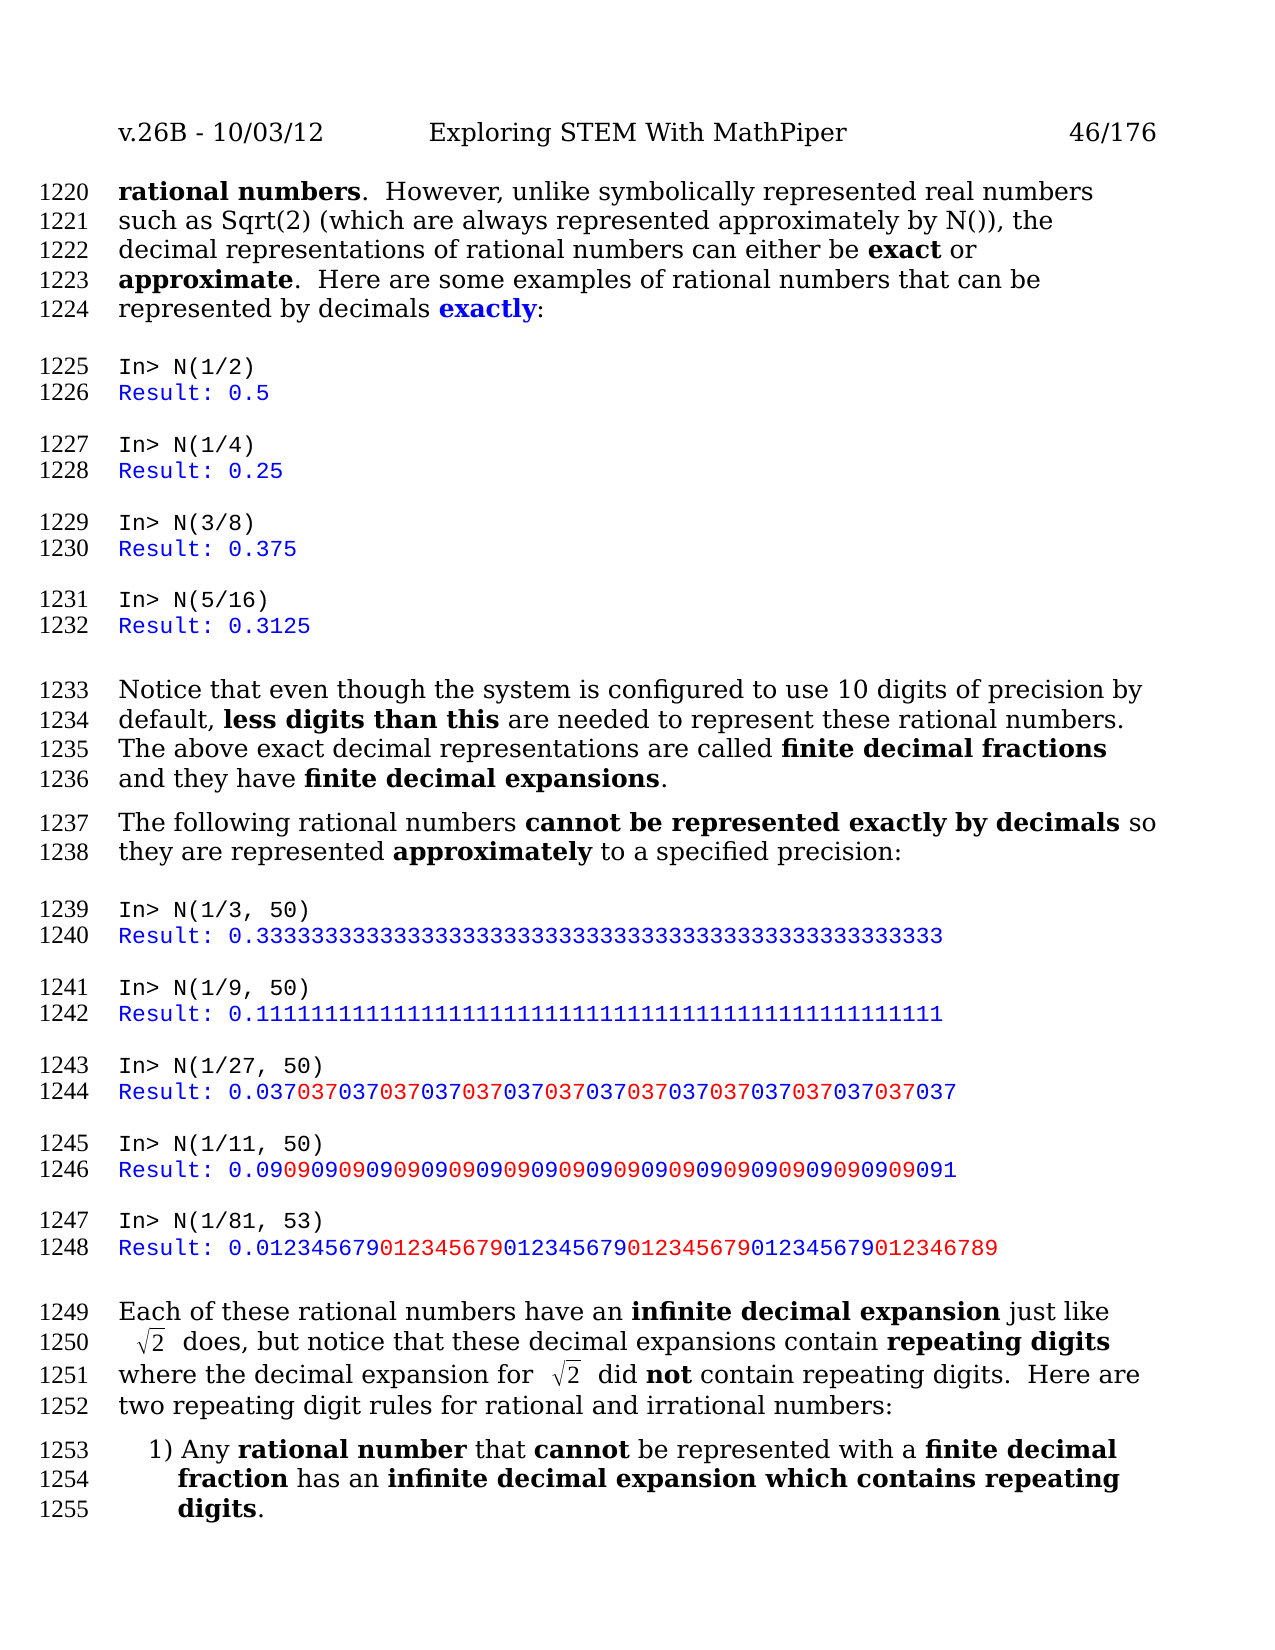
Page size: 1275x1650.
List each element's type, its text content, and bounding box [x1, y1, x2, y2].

text In> N(1/4) [118, 433, 1157, 459]
text Each of these rational numbers have an infinite decimal expansion just likedoes, but notice that these decimal expansions contain repeating digits where the decimal expansion fordid not contain repeating digits. Here are two repeating digit rules for rational and irrational numbers: [118, 1297, 1157, 1420]
text In> N(1/27, 50) [118, 1054, 1157, 1080]
text Result: 0.375 [118, 537, 1157, 563]
text Result: 0.25 [118, 459, 1157, 485]
text Result: 0.5 [118, 381, 1157, 407]
text Result: 0.3125 [118, 615, 1157, 641]
text Result: 0.037037037037037037037037037037037037037037037037037 [118, 1080, 1157, 1106]
text rational numbers. However, unlike symbolically represented real numbers such as Sqrt(2) (which are always represented approximately by N()), the decimal representations of rational numbers can either be exact or approximate. Here are some examples of rational numbers that can be represented by decimals exactly: [118, 177, 1157, 323]
text Notice that even though the system is configured to use 10 digits of precision by default, less digits than this are needed to represent these rational numbers. The above exact decimal representations are called finite decimal fractions and they have finite decimal expansions. [118, 676, 1157, 793]
text In> N(1/9, 50) [118, 976, 1157, 1002]
text The following rational numbers cannot be represented exactly by decimals so they are represented approximately to a specified precision: [118, 808, 1157, 867]
text Result: 0.090909090909090909090909090909090909090909090909091 [118, 1158, 1157, 1184]
text In> N(3/8) [118, 511, 1157, 537]
text Result: 0.012345679012345679012345679012345679012345679012346789 [118, 1236, 1157, 1262]
text In> N(1/11, 50) [118, 1132, 1157, 1158]
text In> N(5/16) [118, 589, 1157, 615]
text Result: 0.11111111111111111111111111111111111111111111111111 [118, 1002, 1157, 1028]
text Result: 0.33333333333333333333333333333333333333333333333333 [118, 924, 1157, 951]
text In> N(1/2) [118, 355, 1157, 381]
text 1) Any rational number that cannot be represented with a finite decimal fraction has an infinite decimal expansion which contains repeating digits. [148, 1435, 1157, 1523]
text In> N(1/3, 50) [118, 899, 1157, 924]
text In> N(1/81, 53) [118, 1210, 1157, 1236]
